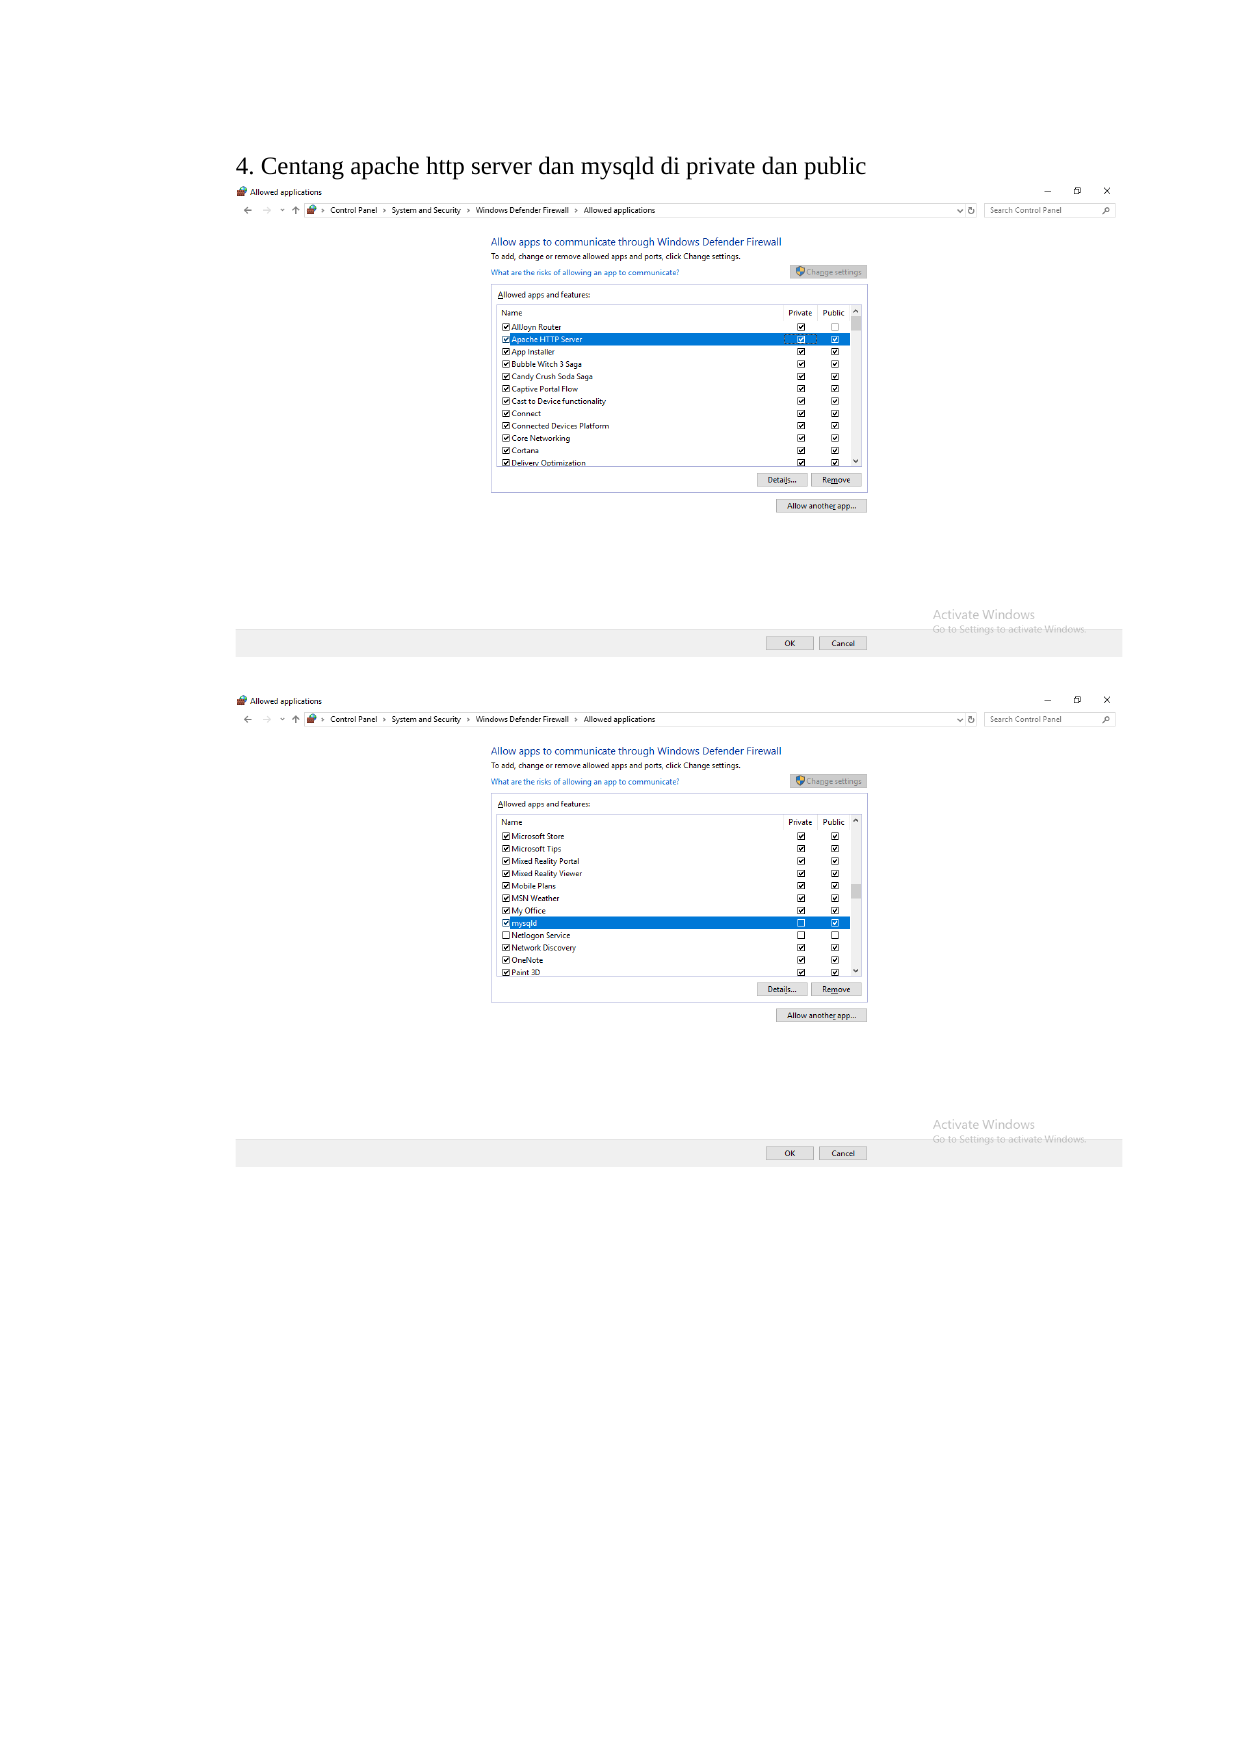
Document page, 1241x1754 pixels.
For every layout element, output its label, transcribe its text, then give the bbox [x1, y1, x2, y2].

picture [235, 694, 1123, 1167]
picture [235, 184, 1123, 657]
text 4. Centang apache http server dan mysqld di private dan public [236, 151, 1122, 180]
